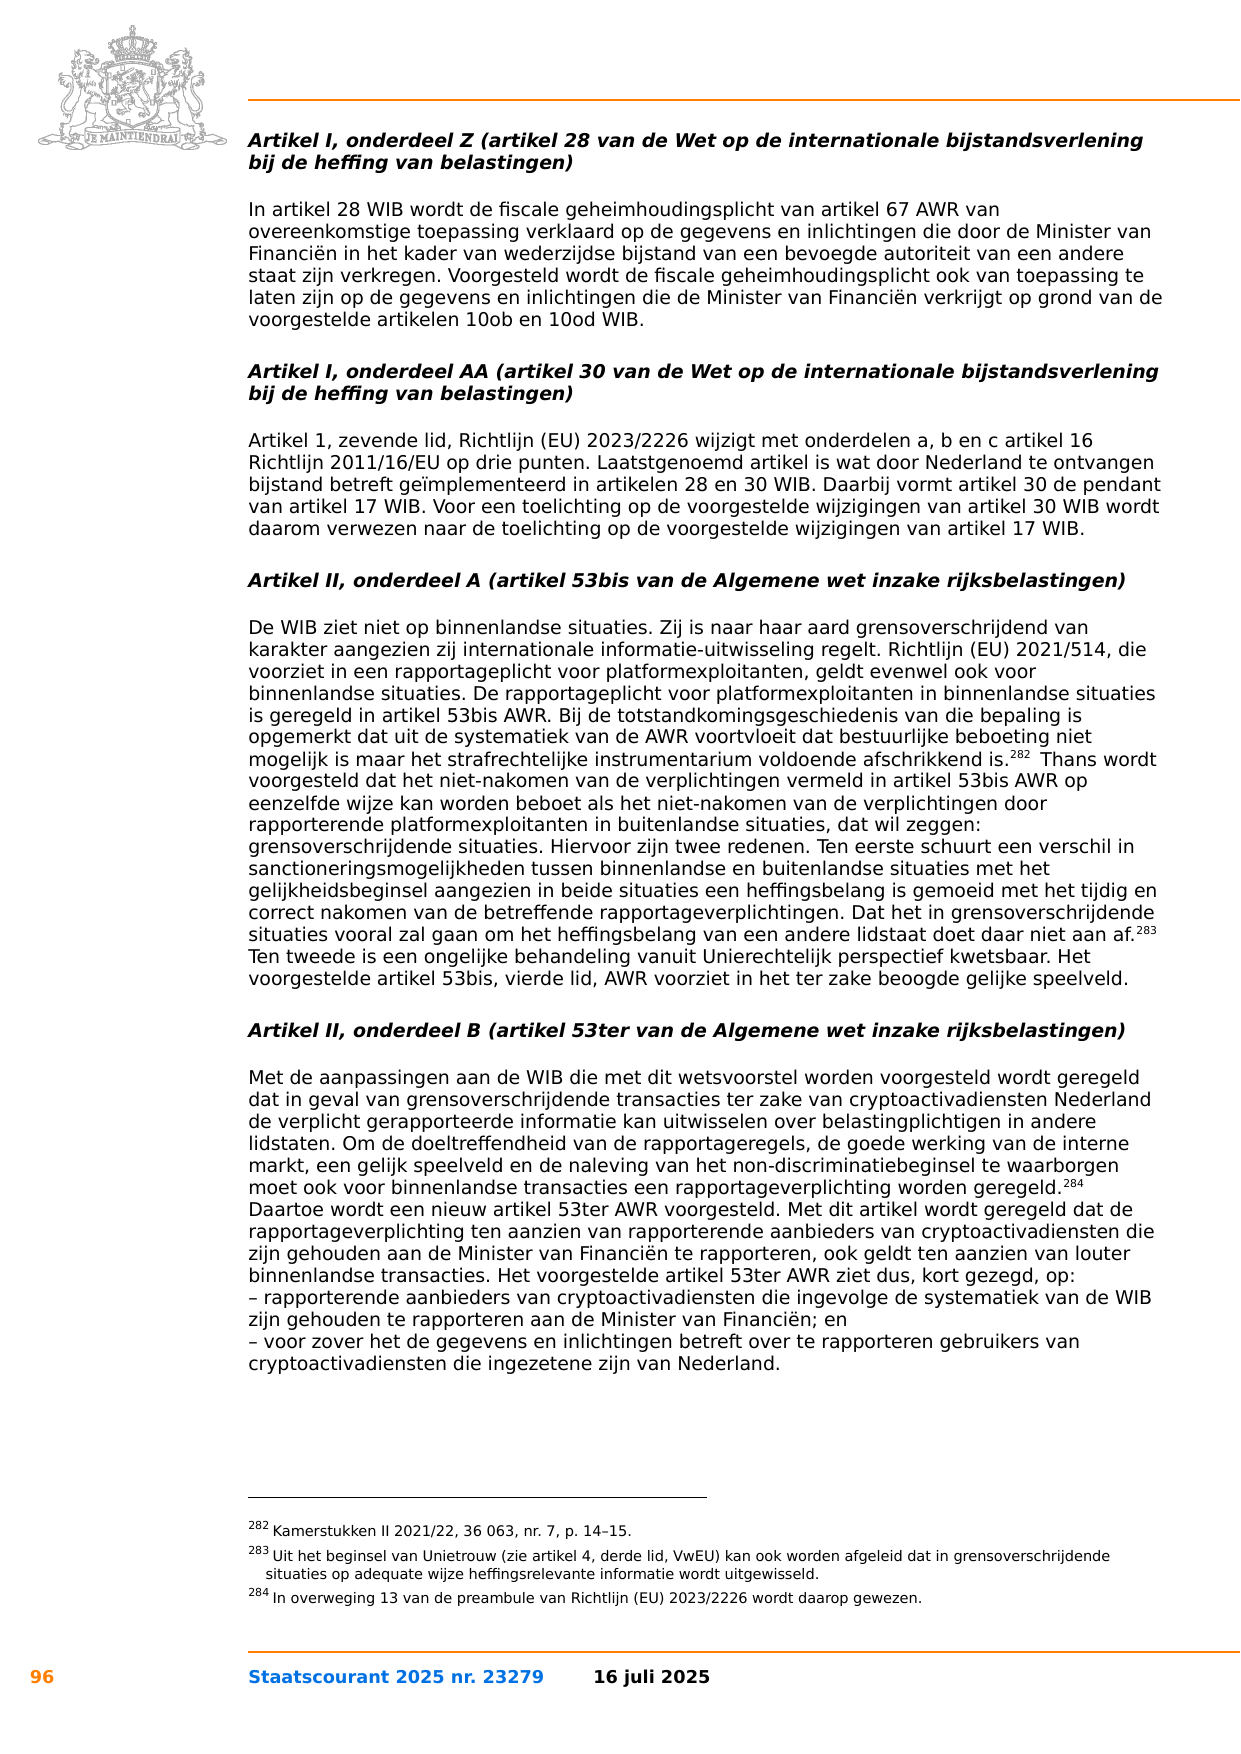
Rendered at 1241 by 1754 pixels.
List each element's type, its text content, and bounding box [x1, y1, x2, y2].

text – rapporterende aanbieders van cryptoactivadiensten die ingevolge de systematiek van de WIB zijn gehouden te rapporteren aan de Minister van Financiën; en [248, 1287, 1163, 1331]
text Met de aanpassingen aan de WIB die met dit wetsvoorstel worden voorgesteld wordt geregeld dat in geval van grensoverschrijdende transacties ter zake van cryptoactivadiensten Nederland de verplicht gerapporteerde informatie kan uitwisselen over belastingplichtigen in andere lidstaten. Om de doeltreffendheid van de rapportageregels, de goede werking van de interne markt, een gelijk speelveld en de naleving van het non-discriminatiebeginsel te waarborgen moet ook voor binnenlandse transacties een rapportageverplichting worden geregeld. Daartoe wordt een nieuw artikel 53ter AWR voorgesteld. Met dit artikel wordt geregeld dat de rapportageverplichting ten aanzien van rapporterende aanbieders van cryptoactivadiensten die zijn gehouden aan de Minister van Financiën te rapporteren, ook geldt ten aanzien van louter binnenlandse transacties. Het voorgestelde artikel 53ter AWR ziet dus, kort gezegd, op: [248, 1067, 1163, 1287]
text Uit het beginsel van Unietrouw (zie artikel 4, derde lid, VwEU) kan ook worden afgeleid dat in grensoverschrijdende situaties op adequate wijze heffingsrelevante informatie wordt uitgewisseld. [248, 1544, 1163, 1583]
text In overweging 13 van de preambule van Richtlijn (EU) 2023/2226 wordt daarop gewezen. [248, 1586, 1163, 1608]
subtitle Artikel I, onderdeel Z (artikel 28 van de Wet op de internationale bijstandsverlening bij de heffing van belastingen) [248, 130, 1163, 174]
text Kamerstukken II 2021/22, 36 063, nr. 7, p. 14–15. [248, 1519, 1163, 1541]
text De WIB ziet niet op binnenlandse situaties. Zij is naar haar aard grensoverschrijdend van karakter aangezien zij internationale informatie-uitwisseling regelt. Richtlijn (EU) 2021/514, die voorziet in een rapportageplicht voor platformexploitanten, geldt evenwel ook voor binnenlandse situaties. De rapportageplicht voor platformexploitanten in binnenlandse situaties is geregeld in artikel 53bis AWR. Bij de totstandkomingsgeschiedenis van die bepaling is opgemerkt dat uit de systematiek van de AWR voortvloeit dat bestuurlijke beboeting niet mogelijk is maar het strafrechtelijke instrumentarium voldoende afschrikkend is. Thans wordt voorgesteld dat het niet-nakomen van de verplichtingen vermeld in artikel 53bis AWR op eenzelfde wijze kan worden beboet als het niet-nakomen van de verplichtingen door rapporterende platformexploitanten in buitenlandse situaties, dat wil zeggen: grensoverschrijdende situaties. Hiervoor zijn twee redenen. Ten eerste schuurt een verschil in sanctioneringsmogelijkheden tussen binnenlandse en buitenlandse situaties met het gelijkheidsbeginsel aangezien in beide situaties een heffingsbelang is gemoeid met het tijdig en correct nakomen van de betreffende rapportageverplichtingen. Dat het in grensoverschrijdende situaties vooral zal gaan om het heffingsbelang van een andere lidstaat doet daar niet aan af. Ten tweede is een ongelijke behandeling vanuit Unierechtelijk perspectief kwetsbaar. Het voorgestelde artikel 53bis, vierde lid, AWR voorziet in het ter zake beoogde gelijke speelveld. [248, 617, 1163, 990]
text Artikel 1, zevende lid, Richtlijn (EU) 2023/2226 wijzigt met onderdelen a, b en c artikel 16 Richtlijn 2011/16/EU op drie punten. Laatstgenoemd artikel is wat door Nederland te ontvangen bijstand betreft geïmplementeerd in artikelen 28 en 30 WIB. Daarbij vormt artikel 30 de pendant van artikel 17 WIB. Voor een toelichting op de voorgestelde wijzigingen van artikel 30 WIB wordt daarom verwezen naar de toelichting op de voorgestelde wijzigingen van artikel 17 WIB. [248, 430, 1163, 539]
picture [38, 25, 227, 150]
subtitle Artikel II, onderdeel A (artikel 53bis van de Algemene wet inzake rijksbelastingen) [248, 569, 1163, 592]
subtitle Artikel I, onderdeel AA (artikel 30 van de Wet op de internationale bijstandsverlening bij de heffing van belastingen) [248, 361, 1163, 405]
subtitle Artikel II, onderdeel B (artikel 53ter van de Algemene wet inzake rijksbelastingen) [248, 1020, 1163, 1042]
text – voor zover het de gegevens en inlichtingen betreft over te rapporteren gebruikers van cryptoactivadiensten die ingezetene zijn van Nederland. [248, 1331, 1163, 1375]
text In artikel 28 WIB wordt de fiscale geheimhoudingsplicht van artikel 67 AWR van overeenkomstige toepassing verklaard op de gegevens en inlichtingen die door de Minister van Financiën in het kader van wederzijdse bijstand van een bevoegde autoriteit van een andere staat zijn verkregen. Voorgesteld wordt de fiscale geheimhoudingsplicht ook van toepassing te laten zijn op de gegevens en inlichtingen die de Minister van Financiën verkrijgt op grond van de voorgestelde artikelen 10ob en 10od WIB. [248, 199, 1163, 331]
